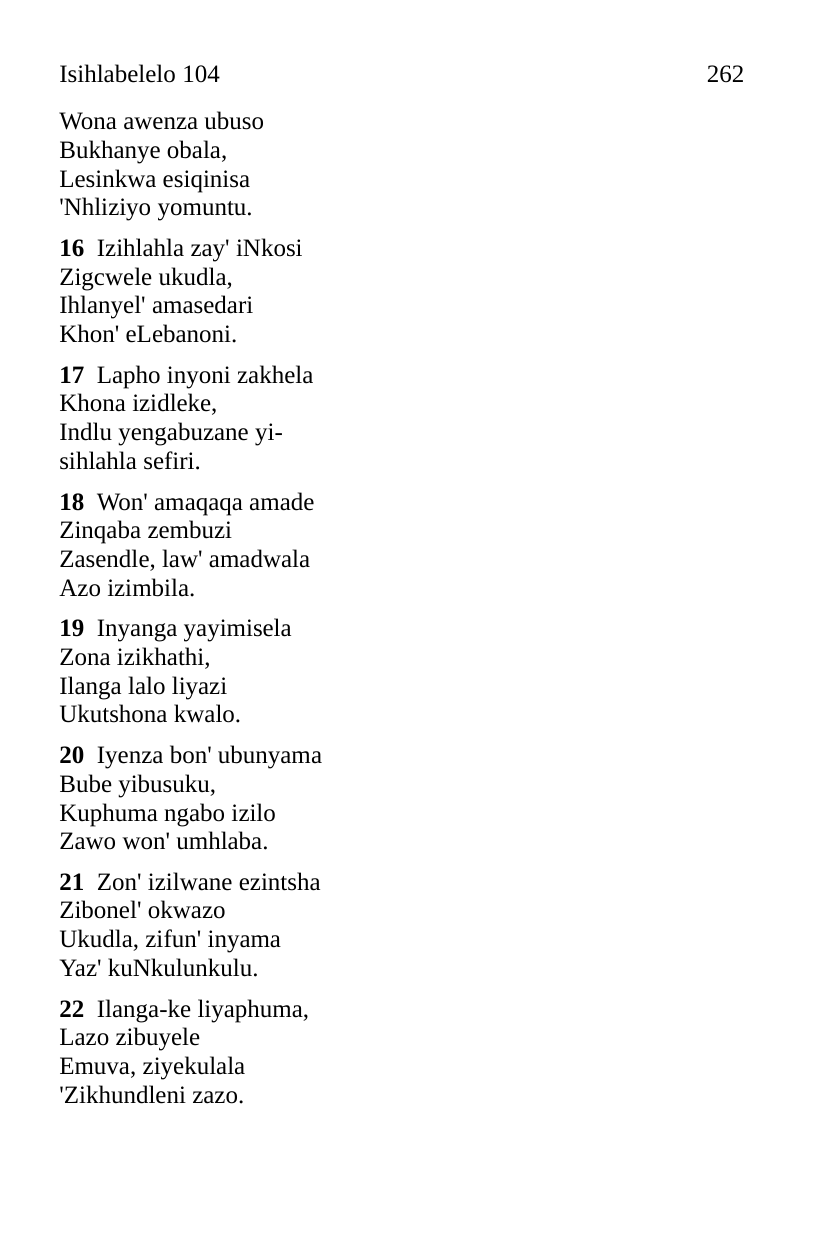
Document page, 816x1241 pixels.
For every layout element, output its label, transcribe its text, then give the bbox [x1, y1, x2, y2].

text Bukhanye obala, [59, 135, 744, 164]
text 22 Ilanga-ke liyaphuma, [59, 994, 744, 1022]
text Ihlanyel' amasedari [59, 291, 744, 319]
text Zibonel' okwazo [59, 896, 744, 924]
text Khona izidleke, [59, 388, 744, 417]
text Khon' eLebanoni. [59, 319, 744, 348]
text Wona awenza ubuso [59, 106, 744, 135]
text 'Nhliziyo yomuntu. [59, 192, 744, 221]
text Lazo zibuyele [59, 1022, 744, 1051]
text 16 Izihlahla zay' iNkosi [59, 233, 744, 262]
text 21 Zon' izilwane ezintsha [59, 867, 744, 896]
text Zigcwele ukudla, [59, 262, 744, 291]
text Ilanga lalo liyazi [59, 671, 744, 699]
text Bube yibusuku, [59, 769, 744, 798]
text Zona izikhathi, [59, 642, 744, 671]
text Ukudla, zifun' inyama [59, 924, 744, 953]
text Zasendle, law' amadwala [59, 544, 744, 573]
text Azo izimbila. [59, 573, 744, 602]
text 'Zikhundleni zazo. [59, 1080, 744, 1109]
text Ukutshona kwalo. [59, 699, 744, 728]
text Zinqaba zembuzi [59, 515, 744, 544]
text Zawo won' umhlaba. [59, 826, 744, 855]
text Lesinkwa esiqinisa [59, 164, 744, 192]
text Yaz' kuNkulunkulu. [59, 953, 744, 982]
text sihlahla sefiri. [59, 446, 744, 475]
text 19 Inyanga yayimisela [59, 613, 744, 642]
text 20 Iyenza bon' ubunyama [59, 740, 744, 769]
text Kuphuma ngabo izilo [59, 798, 744, 826]
text Indlu yengabuzane yi- [59, 417, 744, 446]
text 18 Won' amaqaqa amade [59, 487, 744, 515]
text Emuva, ziyekulala [59, 1051, 744, 1080]
text 17 Lapho inyoni zakhela [59, 360, 744, 388]
